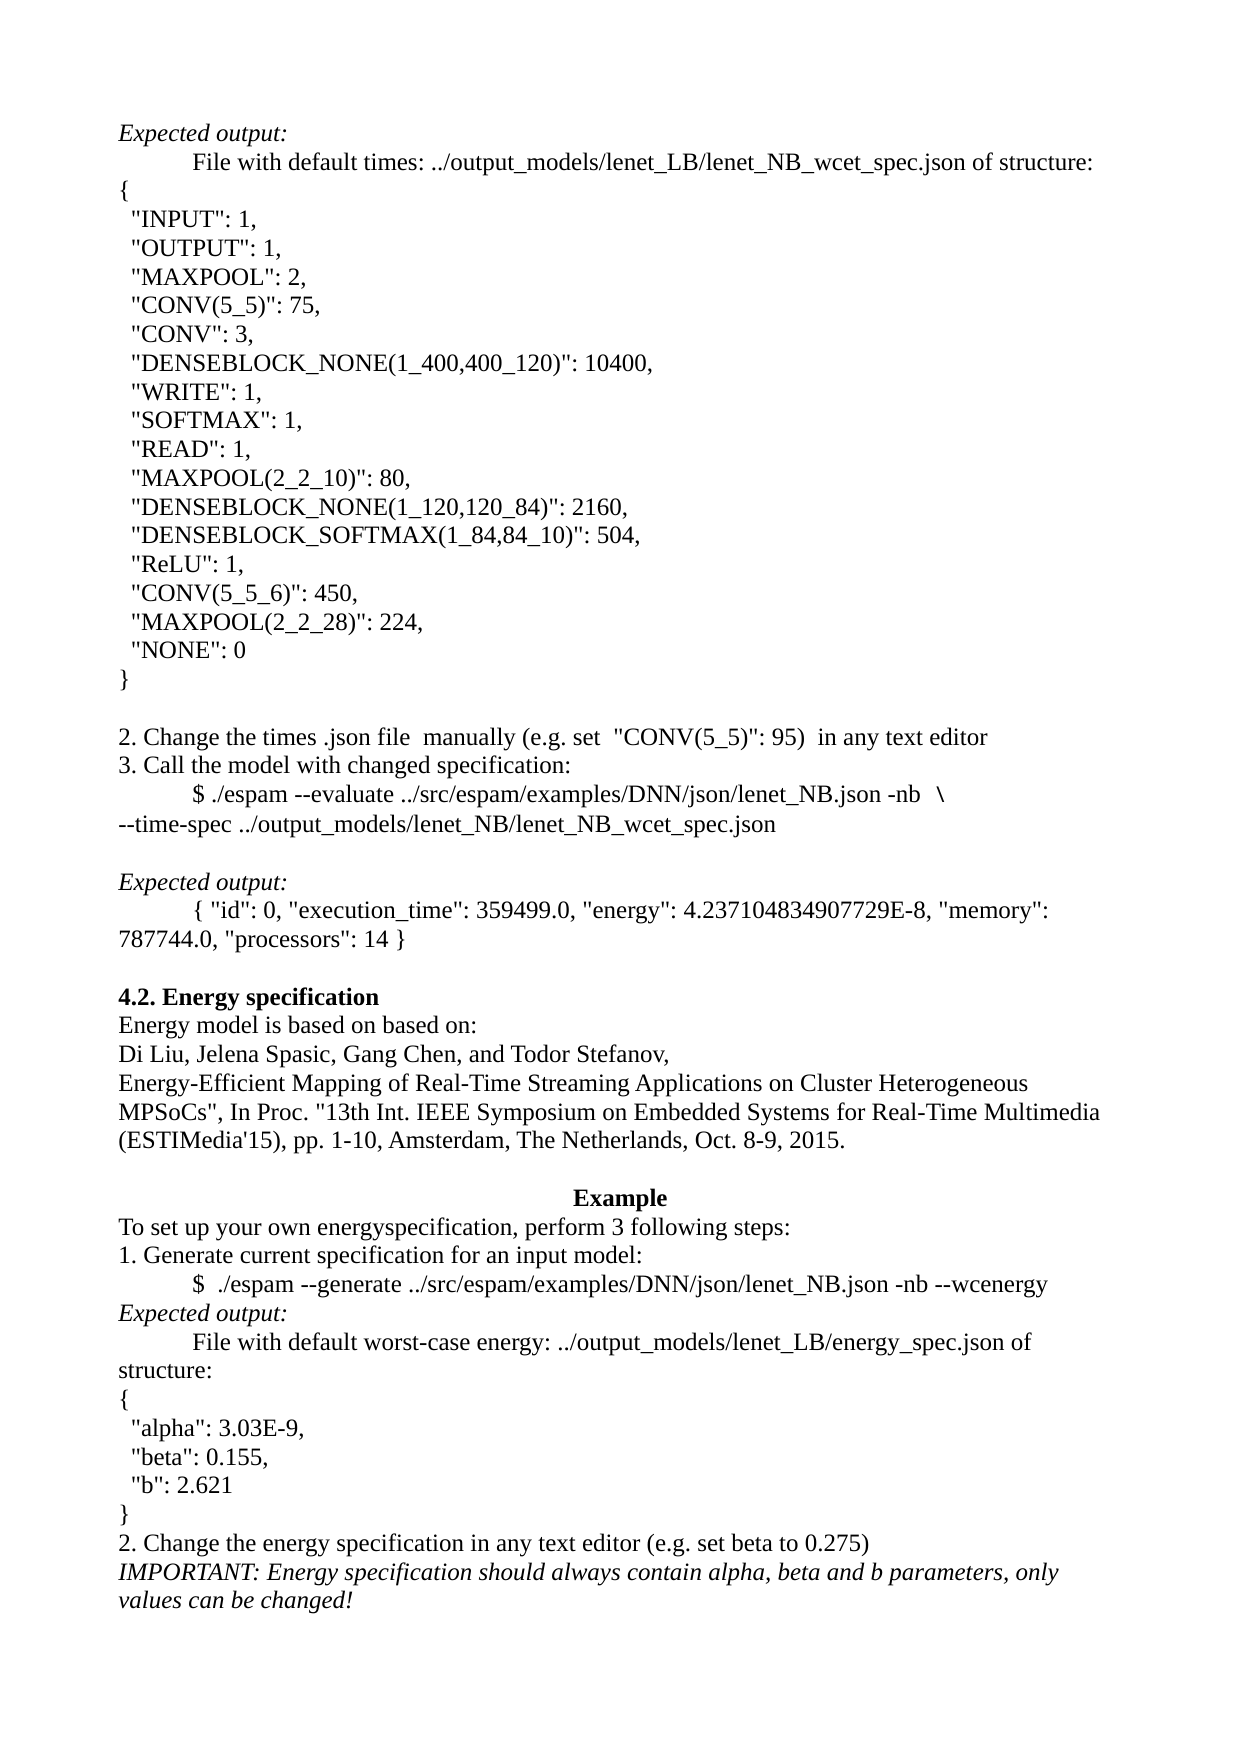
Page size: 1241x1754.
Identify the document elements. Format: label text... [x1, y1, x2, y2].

text 2. Change the times .json file manually (e.g. set "CONV(5_5)": 95) in any text editor [118, 722, 1122, 751]
text Energy-Efficient Mapping of Real-Time Streaming Applications on Cluster Heterogeneous MPSoCs", In Proc. "13th Int. IEEE Symposium on Embedded Systems for Real-Time Multimedia (ESTIMedia'15), pp. 1-10, Amsterdam, The Netherlands, Oct. 8-9, 2015. [118, 1068, 1122, 1154]
text File with default times: ../output_models/lenet_LB/lenet_NB_wcet_spec.json of structure: [118, 147, 1122, 176]
text 4.2. Energy specification [118, 982, 1122, 1010]
text "CONV": 3, [118, 319, 1122, 348]
text "DENSEBLOCK_NONE(1_400,400_120)": 10400, [118, 348, 1122, 377]
text --time-spec ../output_models/lenet_NB/lenet_NB_wcet_spec.json [118, 809, 1122, 838]
text Expected output: [118, 1298, 1122, 1327]
text File with default worst-case energy: ../output_models/lenet_LB/energy_spec.json of structure: [118, 1327, 1122, 1384]
text { [118, 1384, 1122, 1413]
text "alpha": 3.03E-9, [118, 1413, 1122, 1442]
text "ReLU": 1, [118, 549, 1122, 578]
text "WRITE": 1, [118, 377, 1122, 406]
text "OUTPUT": 1, [118, 233, 1122, 262]
text "READ": 1, [118, 434, 1122, 463]
text Expected output: [118, 867, 1122, 895]
text "MAXPOOL(2_2_10)": 80, [118, 463, 1122, 492]
text "CONV(5_5)": 75, [118, 291, 1122, 319]
text IMPORTANT: Energy specification should always contain alpha, beta and b parameters, only values can be changed! [118, 1557, 1122, 1614]
text } [118, 1499, 1122, 1528]
text 3. Call the model with changed specification: [118, 751, 1122, 779]
text To set up your own energyspecification, perform 3 following steps: [118, 1212, 1122, 1240]
text $ ./espam --generate ../src/espam/examples/DNN/json/lenet_NB.json -nb --wcenergy [118, 1269, 1122, 1298]
text "DENSEBLOCK_NONE(1_120,120_84)": 2160, [118, 492, 1122, 521]
text "DENSEBLOCK_SOFTMAX(1_84,84_10)": 504, [118, 521, 1122, 549]
text "NONE": 0 [118, 636, 1122, 664]
text "MAXPOOL(2_2_28)": 224, [118, 607, 1122, 636]
text 1. Generate current specification for an input model: [118, 1240, 1122, 1269]
text "INPUT": 1, [118, 204, 1122, 233]
text Di Liu, Jelena Spasic, Gang Chen, and Todor Stefanov, [118, 1039, 1122, 1068]
text } [118, 664, 1122, 693]
text Example [118, 1183, 1122, 1212]
text "SOFTMAX": 1, [118, 406, 1122, 434]
text { [118, 176, 1122, 204]
text "MAXPOOL": 2, [118, 262, 1122, 291]
text Expected output: [118, 118, 1122, 147]
text "beta": 0.155, [118, 1442, 1122, 1470]
text $ ./espam --evaluate ../src/espam/examples/DNN/json/lenet_NB.json -nb \ [118, 779, 1122, 809]
text { "id": 0, "execution_time": 359499.0, "energy": 4.237104834907729E-8, "memory": 787744.0, "processors": 14 } [118, 895, 1122, 953]
text 2. Change the energy specification in any text editor (e.g. set beta to 0.275) [118, 1528, 1122, 1557]
text Energy model is based on based on: [118, 1010, 1122, 1039]
text "CONV(5_5_6)": 450, [118, 578, 1122, 607]
text "b": 2.621 [118, 1470, 1122, 1499]
